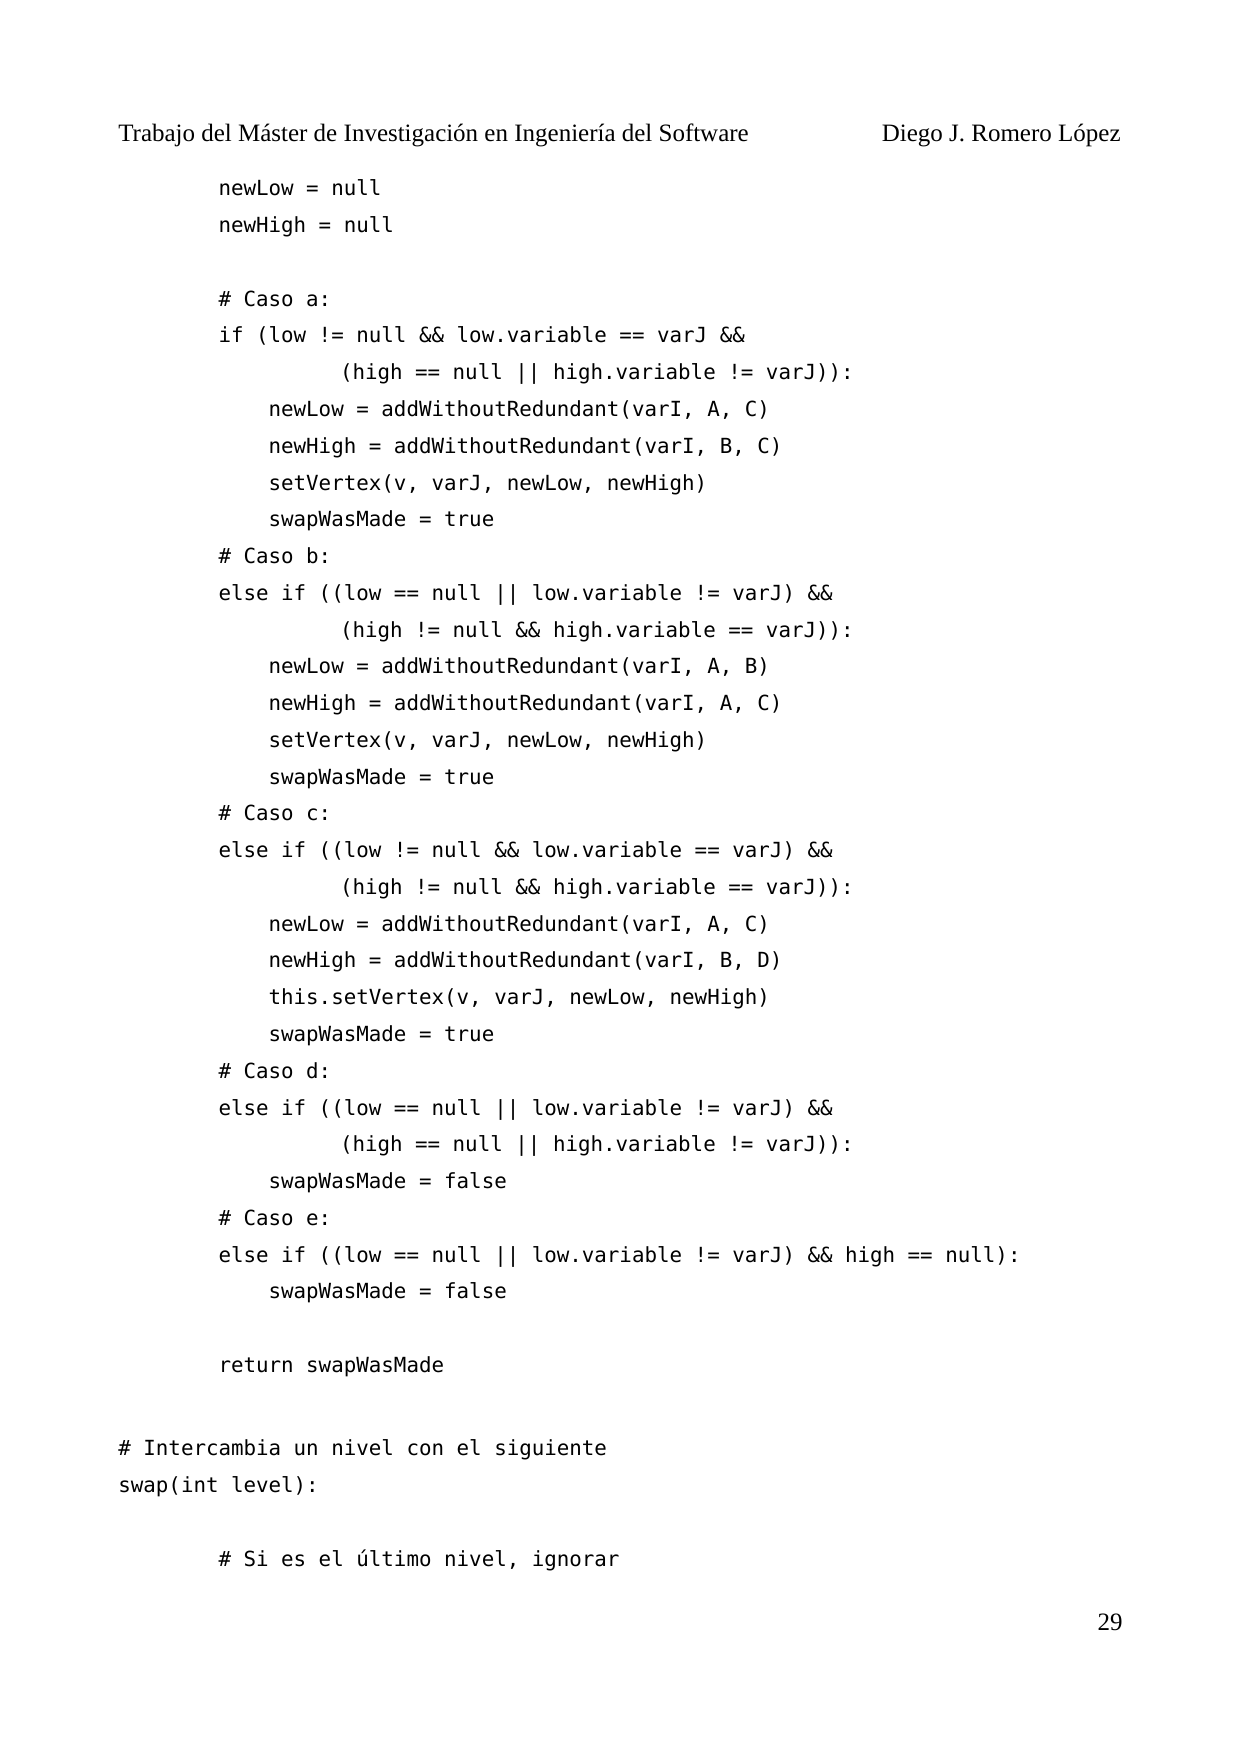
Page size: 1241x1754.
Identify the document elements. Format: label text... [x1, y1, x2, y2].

text newHigh = null [118, 213, 1122, 237]
text (high != null && high.variable == varJ)): [118, 618, 1122, 642]
text else if ((low == null || low.variable != varJ) && [118, 581, 1122, 605]
text newLow = addWithoutRedundant(varI, A, B) [118, 654, 1122, 679]
text swapWasMade = true [118, 765, 1122, 789]
text (high == null || high.variable != varJ)): [118, 360, 1122, 384]
text # Caso b: [118, 544, 1122, 568]
text else if ((low != null && low.variable == varJ) && [118, 838, 1122, 862]
text swapWasMade = false [118, 1169, 1122, 1193]
text newHigh = addWithoutRedundant(varI, B, D) [118, 948, 1122, 973]
text newLow = addWithoutRedundant(varI, A, C) [118, 397, 1122, 421]
text # Caso c: [118, 801, 1122, 826]
text # Caso a: [118, 287, 1122, 311]
text newLow = null [118, 176, 1122, 201]
text return swapWasMade [118, 1353, 1122, 1377]
text this.setVertex(v, varJ, newLow, newHigh) [118, 985, 1122, 1009]
text swapWasMade = false [118, 1279, 1122, 1304]
text swapWasMade = true [118, 1022, 1122, 1046]
text else if ((low == null || low.variable != varJ) && high == null): [118, 1243, 1122, 1267]
text # Intercambia un nivel con el siguiente [118, 1436, 1122, 1461]
text else if ((low == null || low.variable != varJ) && [118, 1096, 1122, 1120]
text # Si es el último nivel, ignorar [118, 1547, 1122, 1571]
text newLow = addWithoutRedundant(varI, A, C) [118, 912, 1122, 936]
text swap(int level): [118, 1473, 1122, 1497]
text (high == null || high.variable != varJ)): [118, 1132, 1122, 1157]
text # Caso e: [118, 1206, 1122, 1230]
text newHigh = addWithoutRedundant(varI, B, C) [118, 434, 1122, 458]
text newHigh = addWithoutRedundant(varI, A, C) [118, 691, 1122, 715]
text # Caso d: [118, 1059, 1122, 1083]
text (high != null && high.variable == varJ)): [118, 875, 1122, 899]
text setVertex(v, varJ, newLow, newHigh) [118, 471, 1122, 495]
text swapWasMade = true [118, 507, 1122, 532]
text setVertex(v, varJ, newLow, newHigh) [118, 728, 1122, 752]
text if (low != null && low.variable == varJ && [118, 323, 1122, 348]
